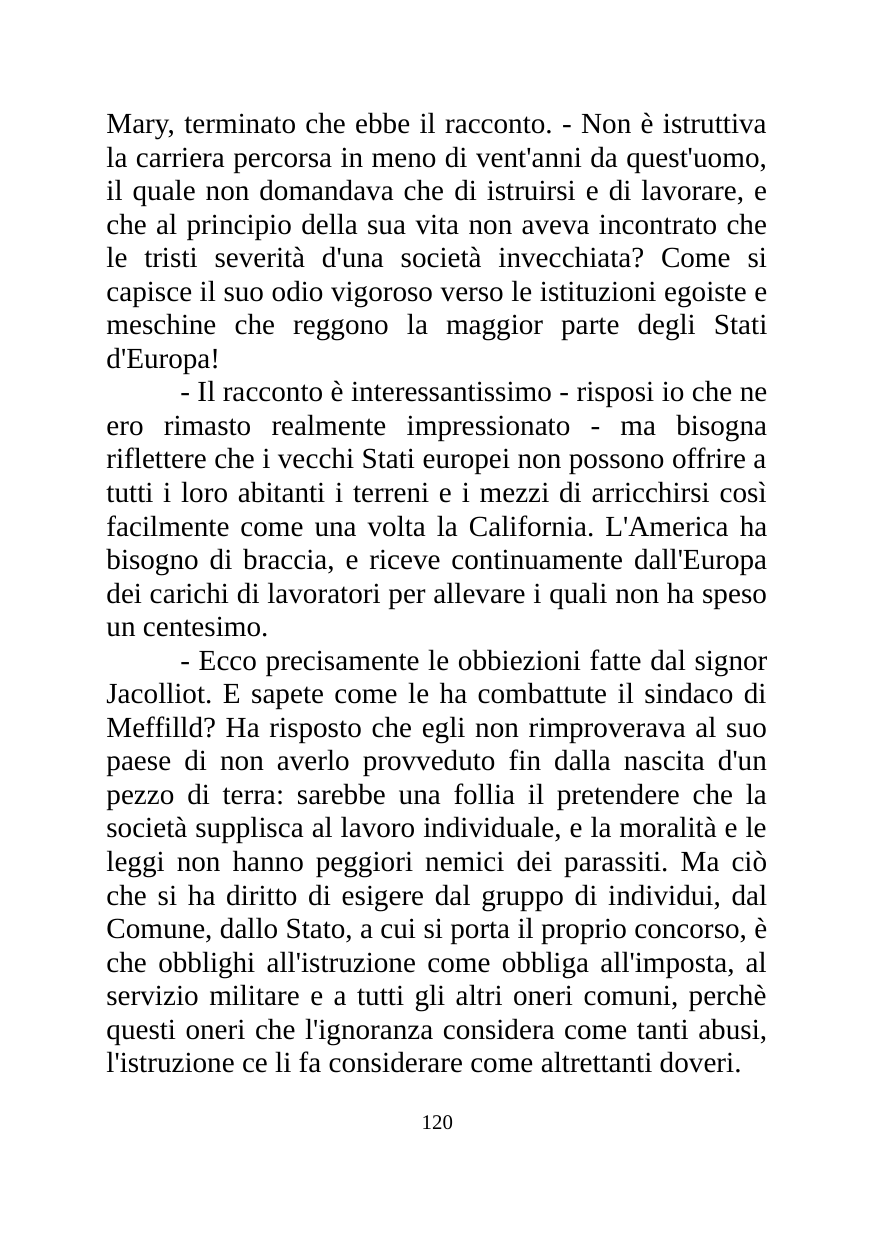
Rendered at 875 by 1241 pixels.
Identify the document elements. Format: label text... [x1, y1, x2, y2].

text Mary, terminato che ebbe il racconto. - Non è istruttiva la carriera percorsa in meno di vent'anni da quest'uomo, il quale non domandava che di istruirsi e di lavorare, e che al principio della sua vita non aveva incontrato che le tristi severità d'una società invecchiata? Come si capisce il suo odio vigoroso verso le istituzioni egoiste e meschine che reggono la maggior parte degli Stati d'Europa! [106, 106, 768, 374]
text - Ecco precisamente le obbiezioni fatte dal signor Jacolliot. E sapete come le ha combattute il sindaco di Meffilld? Ha risposto che egli non rimproverava al suo paese di non averlo provveduto fin dalla nascita d'un pezzo di terra: sarebbe una follia il pretendere che la società supplisca al lavoro individuale, e la moralità e le leggi non hanno peggiori nemici dei parassiti. Ma ciò che si ha diritto di esigere dal gruppo di individui, dal Comune, dallo Stato, a cui si porta il proprio concorso, è che obblighi all'istruzione come obbliga all'imposta, al servizio militare e a tutti gli altri oneri comuni, perchè questi oneri che l'ignoranza considera come tanti abusi, l'istruzione ce li fa considerare come altrettanti doveri. [106, 643, 768, 1079]
text - Il racconto è interessantissimo - risposi io che ne ero rimasto realmente impressionato - ma bisogna riflettere che i vecchi Stati europei non possono offrire a tutti i loro abitanti i terreni e i mezzi di arricchirsi così facilmente come una volta la California. L'America ha bisogno di braccia, e riceve continuamente dall'Europa dei carichi di lavoratori per allevare i quali non ha speso un centesimo. [106, 374, 768, 643]
